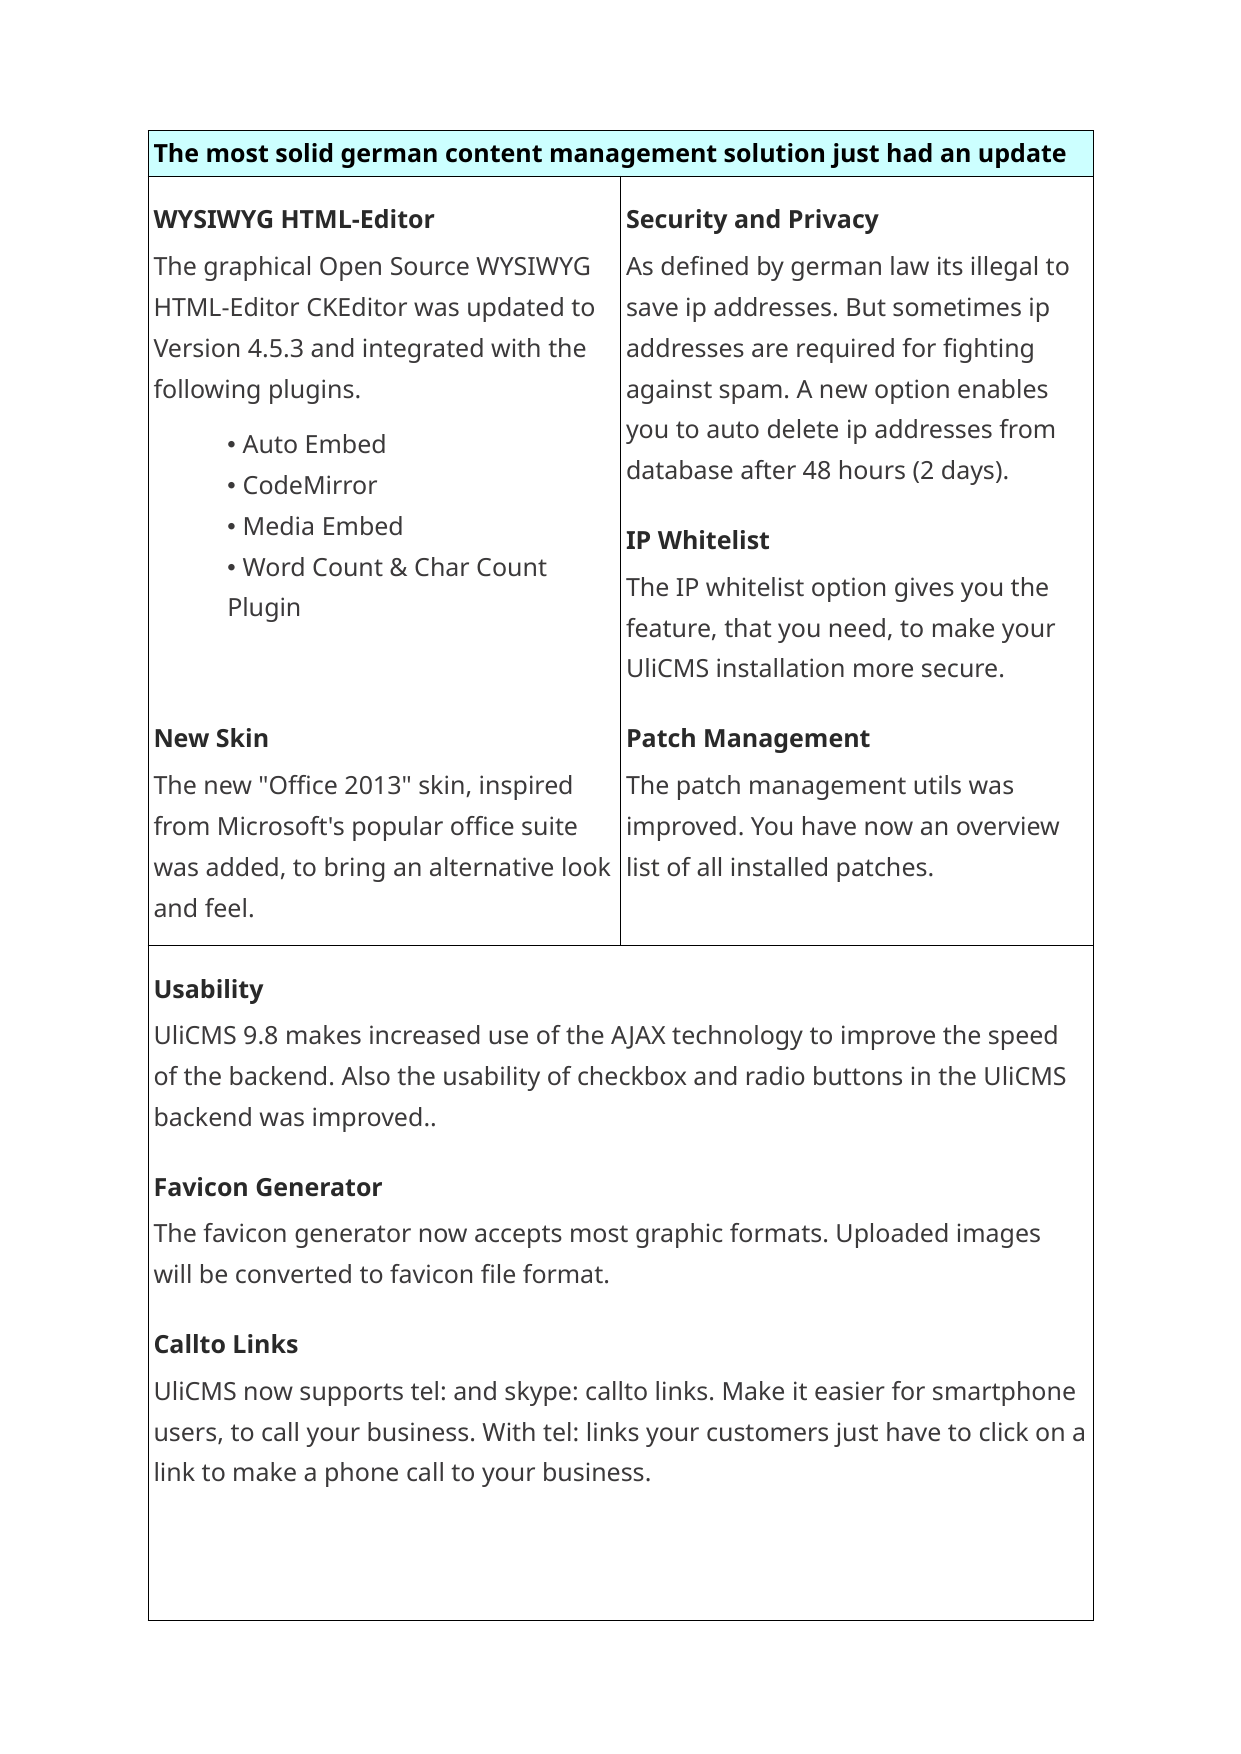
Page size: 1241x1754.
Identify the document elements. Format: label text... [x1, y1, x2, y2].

table_cell Security and Privacy As defined by german law its illegal to save ip addresses. But sometimes ip addresses are required for fighting against spam. A new option enables you to auto delete ip addresses from database after 48 hours (2 days). IP Whitelist The IP whitelist option gives you the feature, that you need, to make your UliCMS installation more secure. Patch Management The patch management utils was improved. You have now an overview list of all installed patches. [621, 177, 1093, 944]
table_header The most solid german content management solution just had an update [149, 131, 1093, 176]
table_cell WYSIWYG HTML-Editor The graphical Open Source WYSIWYG HTML-Editor CKEditor was updated to Version 4.5.3 and integrated with the following plugins. Auto Embed CodeMirror Media Embed Word Count & Char Count Plugin New Skin The new "Office 2013" skin, inspired from Microsoft's popular office suite was added, to bring an alternative look and feel. [149, 177, 620, 944]
table_cell Usability UliCMS 9.8 makes increased use of the AJAX technology to improve the speed of the backend. Also the usability of checkbox and radio buttons in the UliCMS backend was improved.. Favicon Generator The favicon generator now accepts most graphic formats. Uploaded images will be converted to favicon file format. Callto Links UliCMS now supports tel: and skype: callto links. Make it easier for smartphone users, to call your business. With tel: links your customers just have to click on a link to make a phone call to your business. [149, 946, 1093, 1620]
